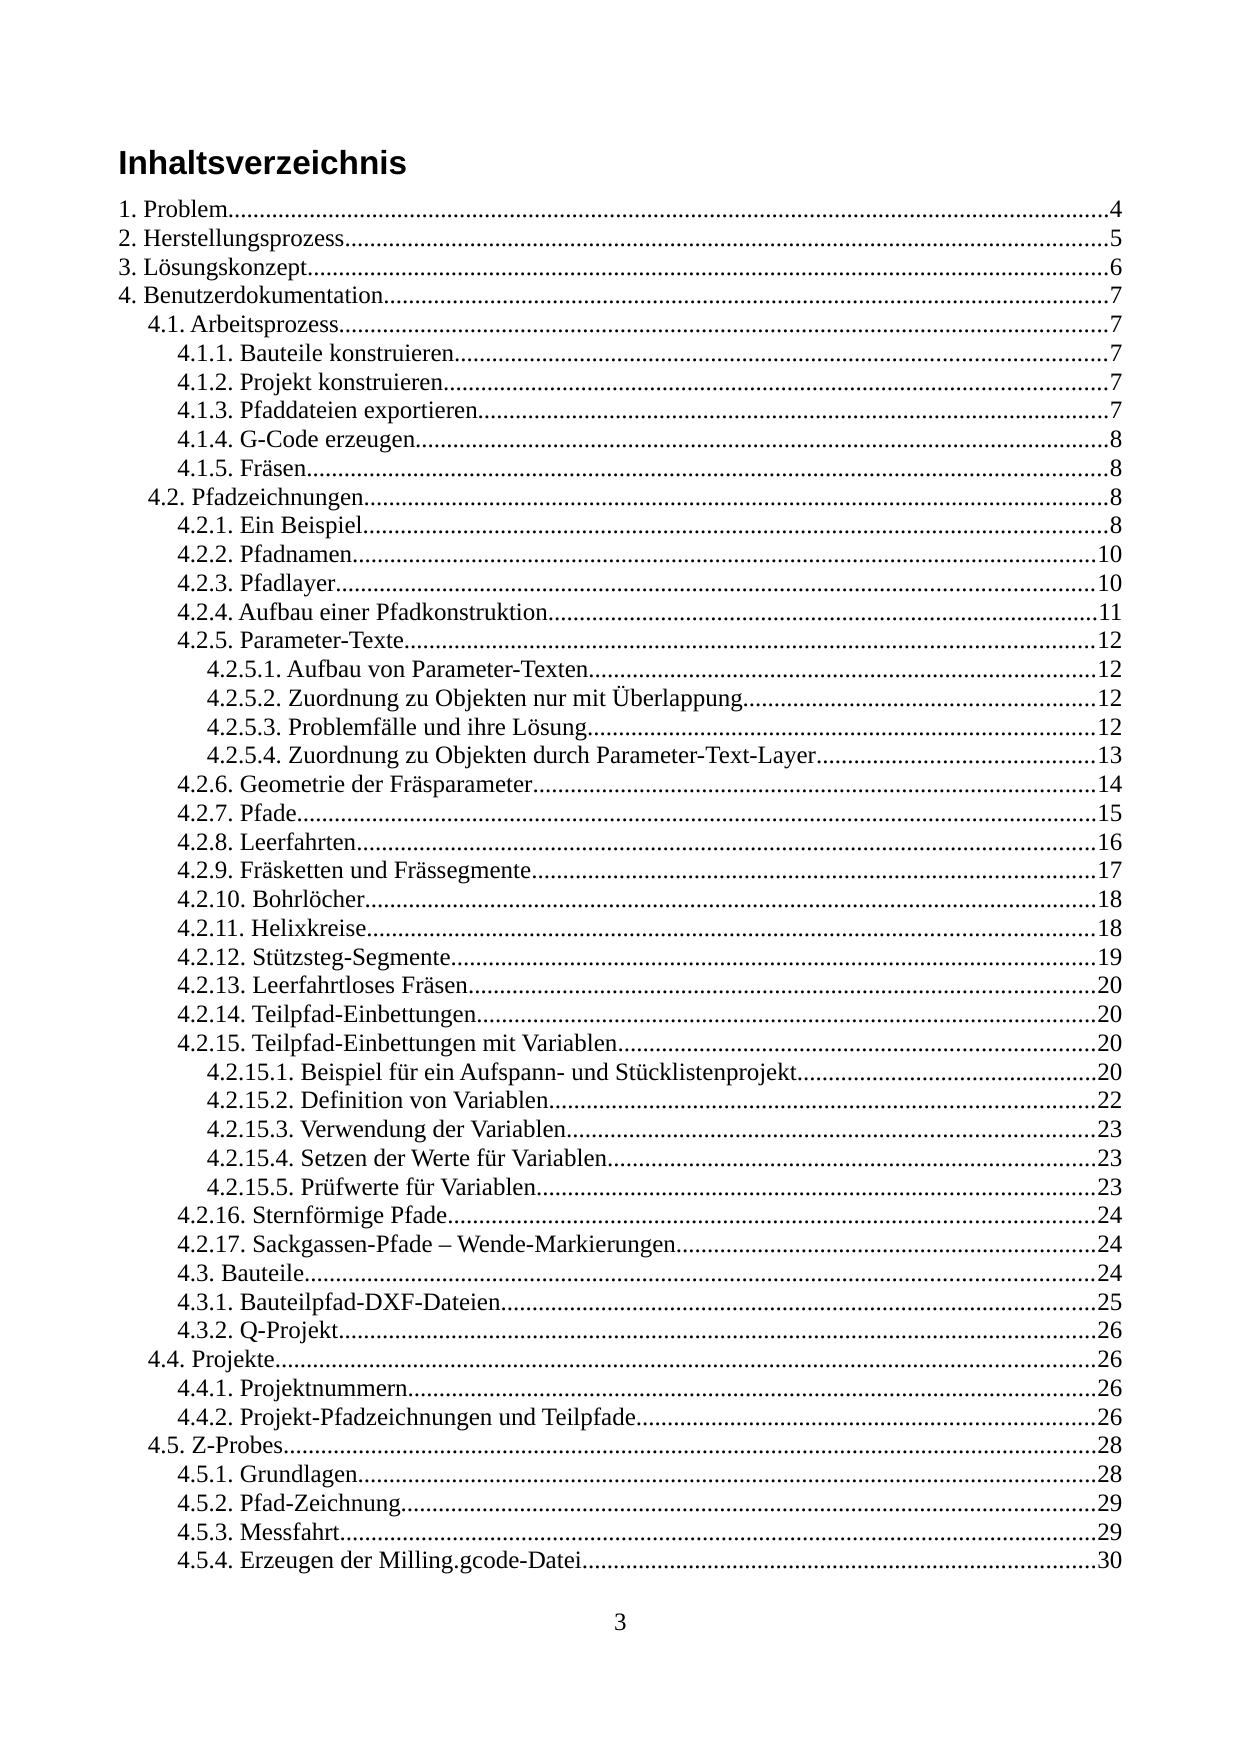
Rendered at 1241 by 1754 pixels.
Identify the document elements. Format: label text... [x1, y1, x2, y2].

text 4.2.15.2. Definition von Variablen 22 [207, 1085, 1122, 1114]
text 4.2.4. Aufbau einer Pfadkonstruktion 11 [177, 597, 1122, 625]
text 4.2.17. Sackgassen-Pfade – Wende-Markierungen 24 [177, 1229, 1122, 1258]
text 4.2.15.1. Beispiel für ein Aufspann- und Stücklistenprojekt 20 [207, 1057, 1122, 1085]
text 4.2.9. Fräsketten und Frässegmente 17 [177, 855, 1122, 884]
text 4.2.10. Bohrlöcher 18 [177, 884, 1122, 913]
text 4.4. Projekte 26 [148, 1344, 1122, 1373]
text 4.1.4. G-Code erzeugen 8 [177, 424, 1122, 453]
text 4.3.1. Bauteilpfad-DXF-Dateien 25 [177, 1287, 1122, 1315]
text 4.2.5.1. Aufbau von Parameter-Texten 12 [207, 654, 1122, 683]
text 4.2.14. Teilpfad-Einbettungen 20 [177, 999, 1122, 1028]
text 4.5.1. Grundlagen 28 [177, 1459, 1122, 1488]
text 4.2.11. Helixkreise 18 [177, 913, 1122, 942]
text 4.2.5.2. Zuordnung zu Objekten nur mit Überlappung 12 [207, 683, 1122, 712]
text 2. Herstellungsprozess 5 [118, 223, 1122, 252]
text 4.2. Pfadzeichnungen 8 [148, 482, 1122, 510]
text 4.1.5. Fräsen 8 [177, 453, 1122, 482]
text 4.5. Z-Probes 28 [148, 1430, 1122, 1459]
text 3. Lösungskonzept 6 [118, 252, 1122, 280]
text 4.1. Arbeitsprozess 7 [148, 309, 1122, 338]
text 4.2.16. Sternförmige Pfade 24 [177, 1200, 1122, 1229]
text 4.2.13. Leerfahrtloses Fräsen 20 [177, 970, 1122, 999]
text 4.3.2. Q-Projekt 26 [177, 1315, 1122, 1344]
text 4.5.3. Messfahrt 29 [177, 1517, 1122, 1545]
text 4.4.1. Projektnummern 26 [177, 1373, 1122, 1402]
text 4.1.1. Bauteile konstruieren 7 [177, 338, 1122, 367]
text 4.5.4. Erzeugen der Milling.gcode-Datei 30 [177, 1545, 1122, 1574]
text 4.2.5.4. Zuordnung zu Objekten durch Parameter-Text-Layer 13 [207, 740, 1122, 769]
text 4.3. Bauteile 24 [177, 1258, 1122, 1287]
text 4.2.5.3. Problemfälle und ihre Lösung 12 [207, 712, 1122, 740]
text 4.2.1. Ein Beispiel 8 [177, 510, 1122, 539]
text 4.5.2. Pfad-Zeichnung 29 [177, 1488, 1122, 1517]
text 4.2.12. Stützsteg-Segmente 19 [177, 942, 1122, 970]
text 4.2.15.4. Setzen der Werte für Variablen 23 [207, 1143, 1122, 1172]
text 4.2.15.5. Prüfwerte für Variablen 23 [207, 1172, 1122, 1200]
text 4.2.15. Teilpfad-Einbettungen mit Variablen 20 [177, 1028, 1122, 1057]
text 4. Benutzerdokumentation 7 [118, 280, 1122, 309]
text 4.1.2. Projekt konstruieren 7 [177, 367, 1122, 395]
subtitle Inhaltsverzeichnis [118, 143, 1122, 182]
text 4.2.15.3. Verwendung der Variablen 23 [207, 1114, 1122, 1143]
text 1. Problem 4 [118, 194, 1122, 223]
text 4.2.7. Pfade 15 [177, 798, 1122, 827]
text 4.4.2. Projekt-Pfadzeichnungen und Teilpfade 26 [177, 1402, 1122, 1430]
text 4.2.8. Leerfahrten 16 [177, 827, 1122, 855]
text 4.2.2. Pfadnamen 10 [177, 539, 1122, 568]
text 4.2.3. Pfadlayer 10 [177, 568, 1122, 597]
text 4.2.5. Parameter-Texte 12 [177, 625, 1122, 654]
text 4.1.3. Pfaddateien exportieren 7 [177, 395, 1122, 424]
text 4.2.6. Geometrie der Fräsparameter 14 [177, 769, 1122, 798]
